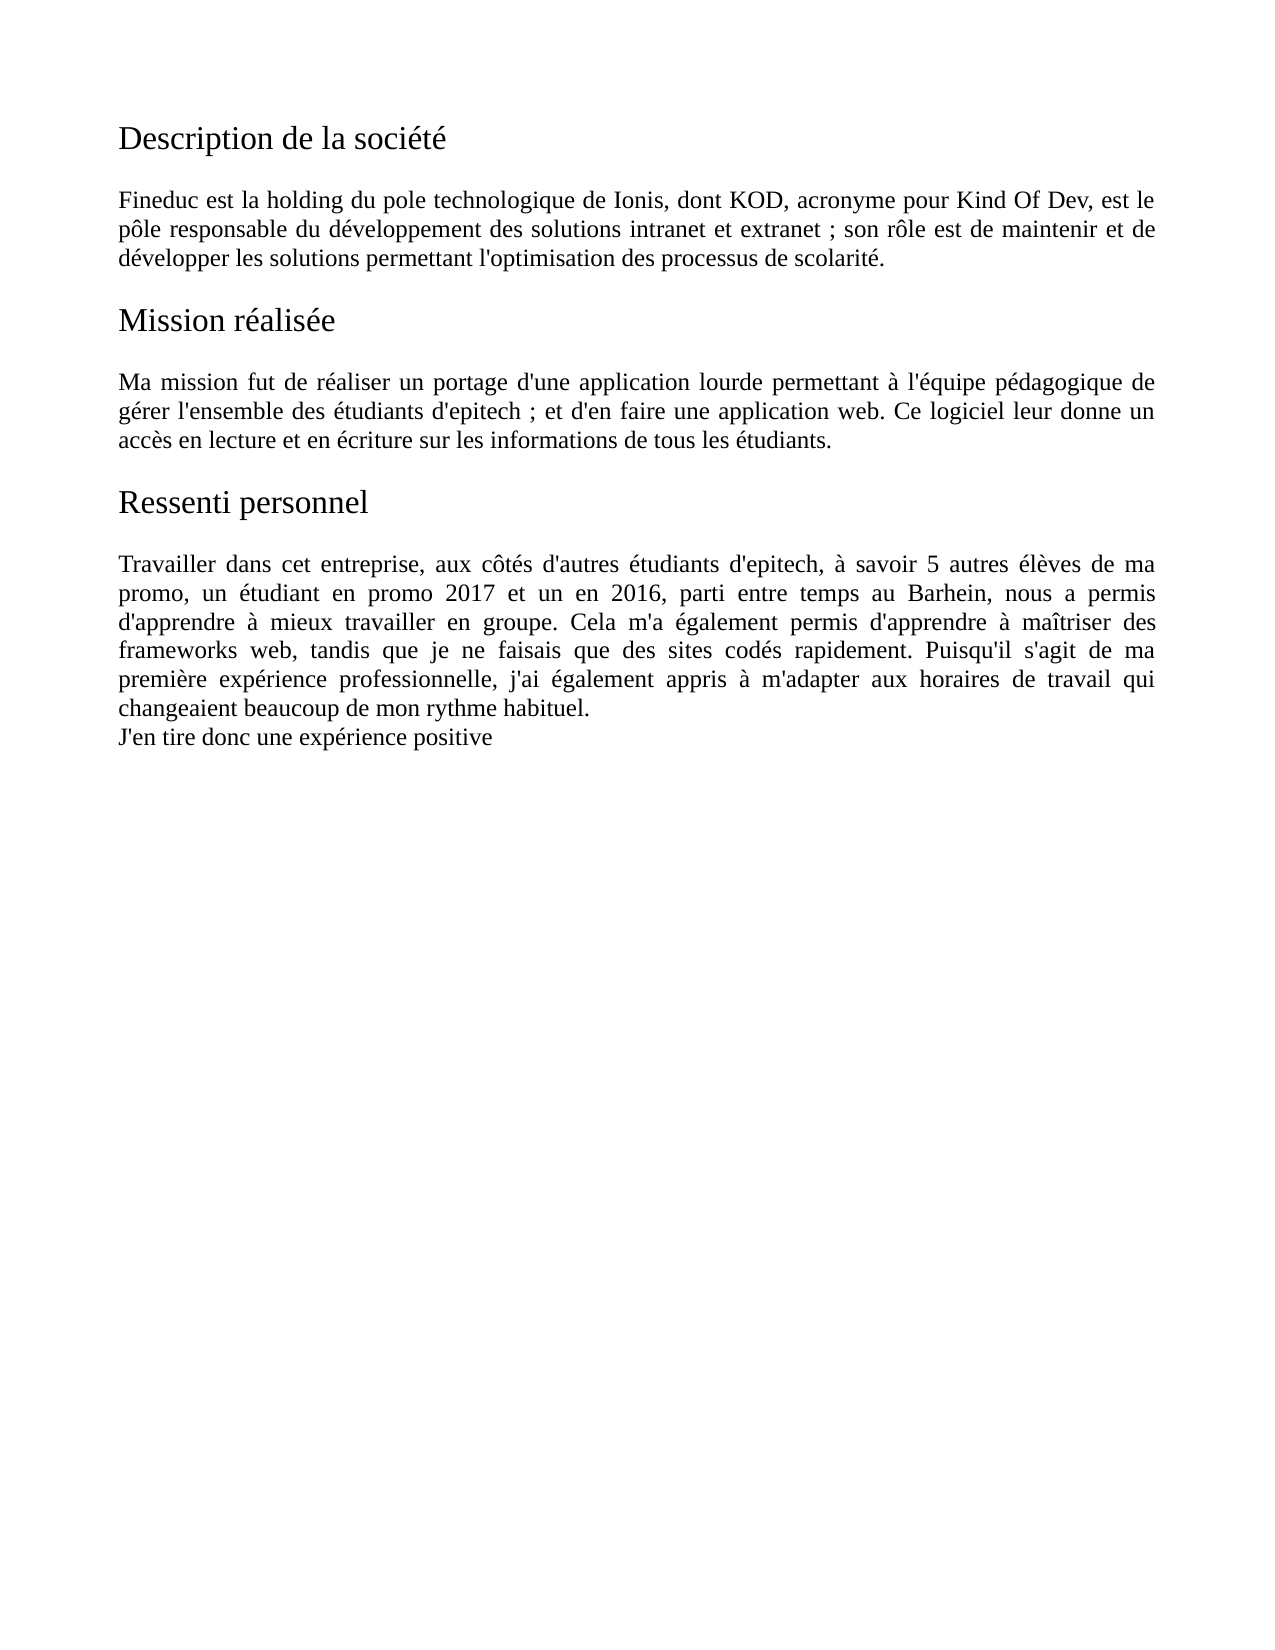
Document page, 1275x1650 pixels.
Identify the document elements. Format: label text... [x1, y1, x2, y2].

text J'en tire donc une expérience positive [118, 722, 1157, 751]
text Ressenti personnel [118, 482, 1157, 521]
text Ma mission fut de réaliser un portage d'une application lourde permettant à l'équipe pédagogique de gérer l'ensemble des étudiants d'epitech ; et d'en faire une application web. Ce logiciel leur donne un accès en lecture et en écriture sur les informations de tous les étudiants. [118, 367, 1157, 453]
text Mission réalisée [118, 300, 1157, 338]
text Travailler dans cet entreprise, aux côtés d'autres étudiants d'epitech, à savoir 5 autres élèves de ma promo, un étudiant en promo 2017 et un en 2016, parti entre temps au Barhein, nous a permis d'apprendre à mieux travailler en groupe. Cela m'a également permis d'apprendre à maîtriser des frameworks web, tandis que je ne faisais que des sites codés rapidement. Puisqu'il s'agit de ma première expérience professionnelle, j'ai également appris à m'adapter aux horaires de travail qui changeaient beaucoup de mon rythme habituel. [118, 549, 1157, 722]
text Fineduc est la holding du pole technologique de Ionis, dont KOD, acronyme pour Kind Of Dev, est le pôle responsable du développement des solutions intranet et extranet ; son rôle est de maintenir et de développer les solutions permettant l'optimisation des processus de scolarité. [118, 185, 1157, 271]
text Description de la société [118, 118, 1157, 156]
